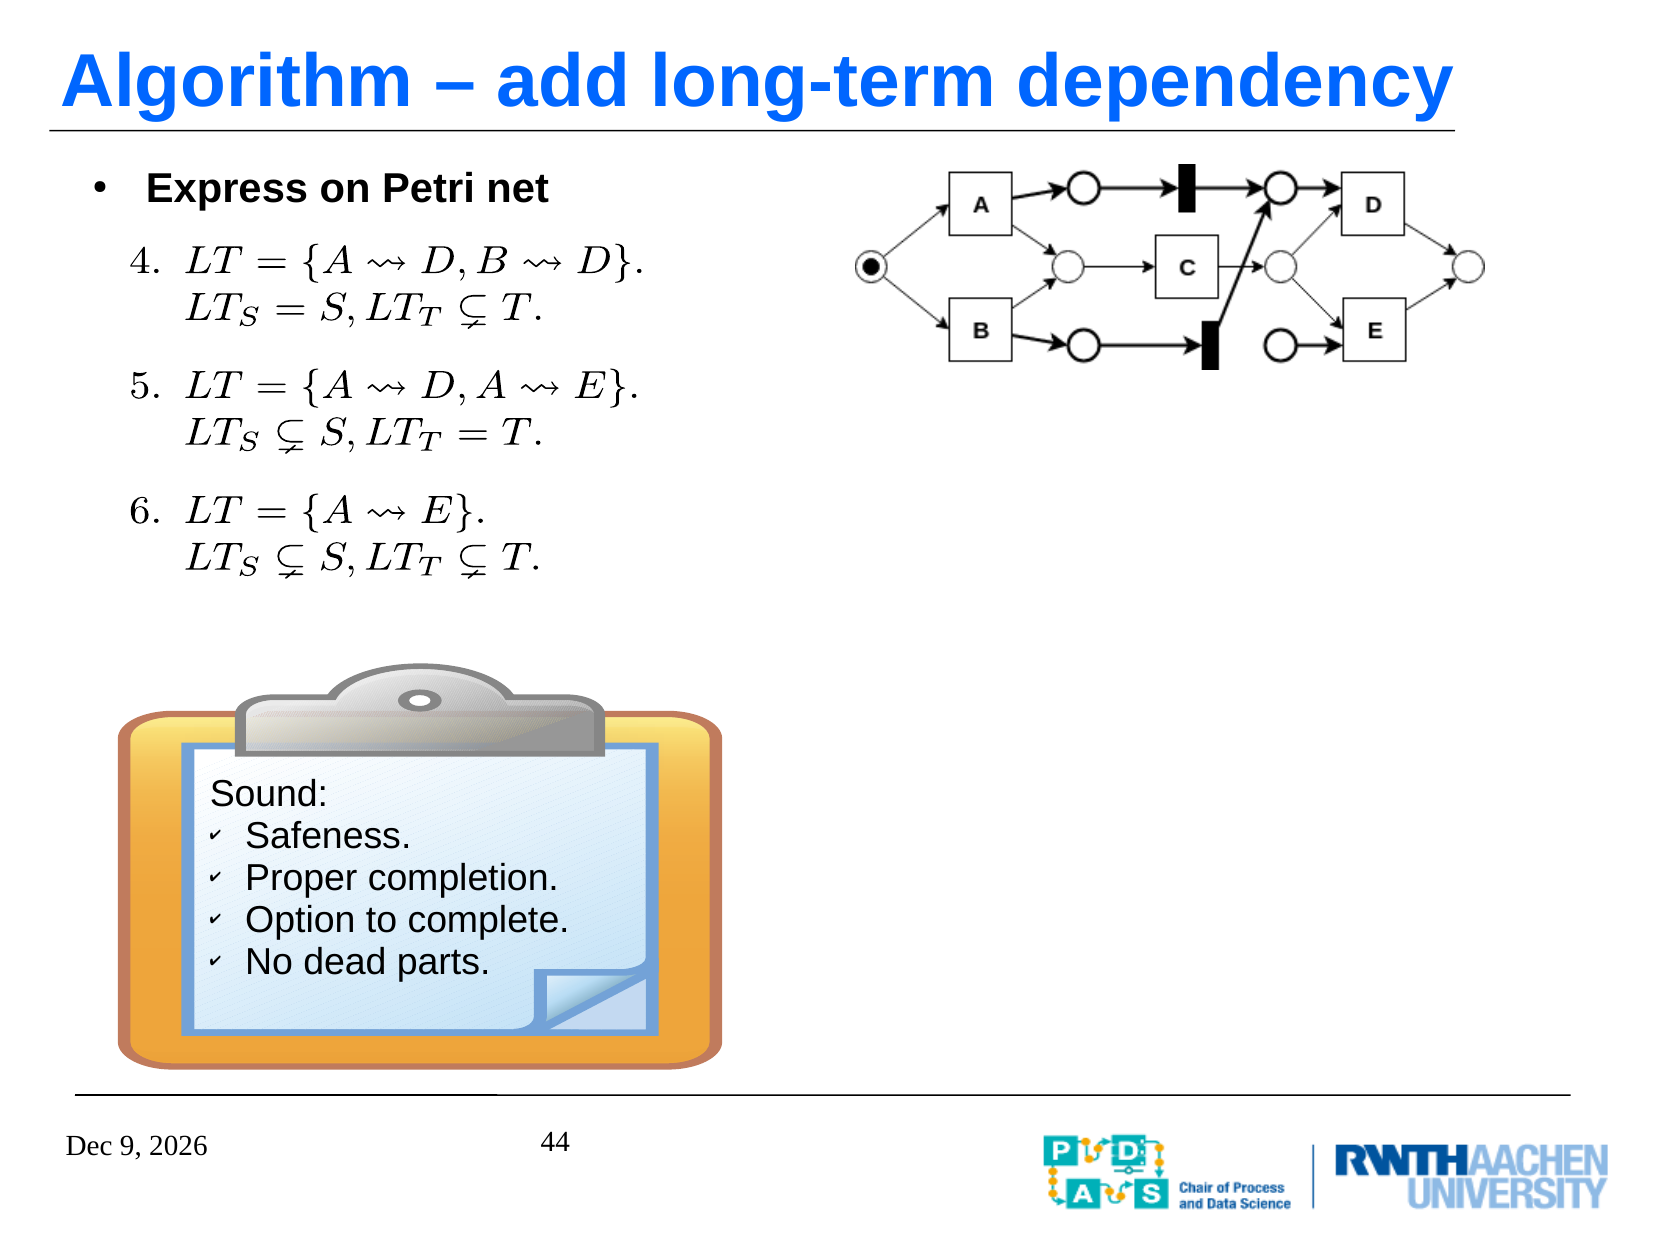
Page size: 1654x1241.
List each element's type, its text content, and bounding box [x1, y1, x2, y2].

picture [855, 164, 1485, 370]
text_box Sound: Safeness. Proper completion. Option to complete. No dead parts. [195, 765, 631, 1074]
list Express on Petri net [75, 165, 901, 1036]
picture [0, 645, 856, 1088]
text_box [129, 243, 646, 579]
title Algorithm – add long-term dependency [60, 30, 1549, 131]
picture [1005, 1090, 1647, 1241]
